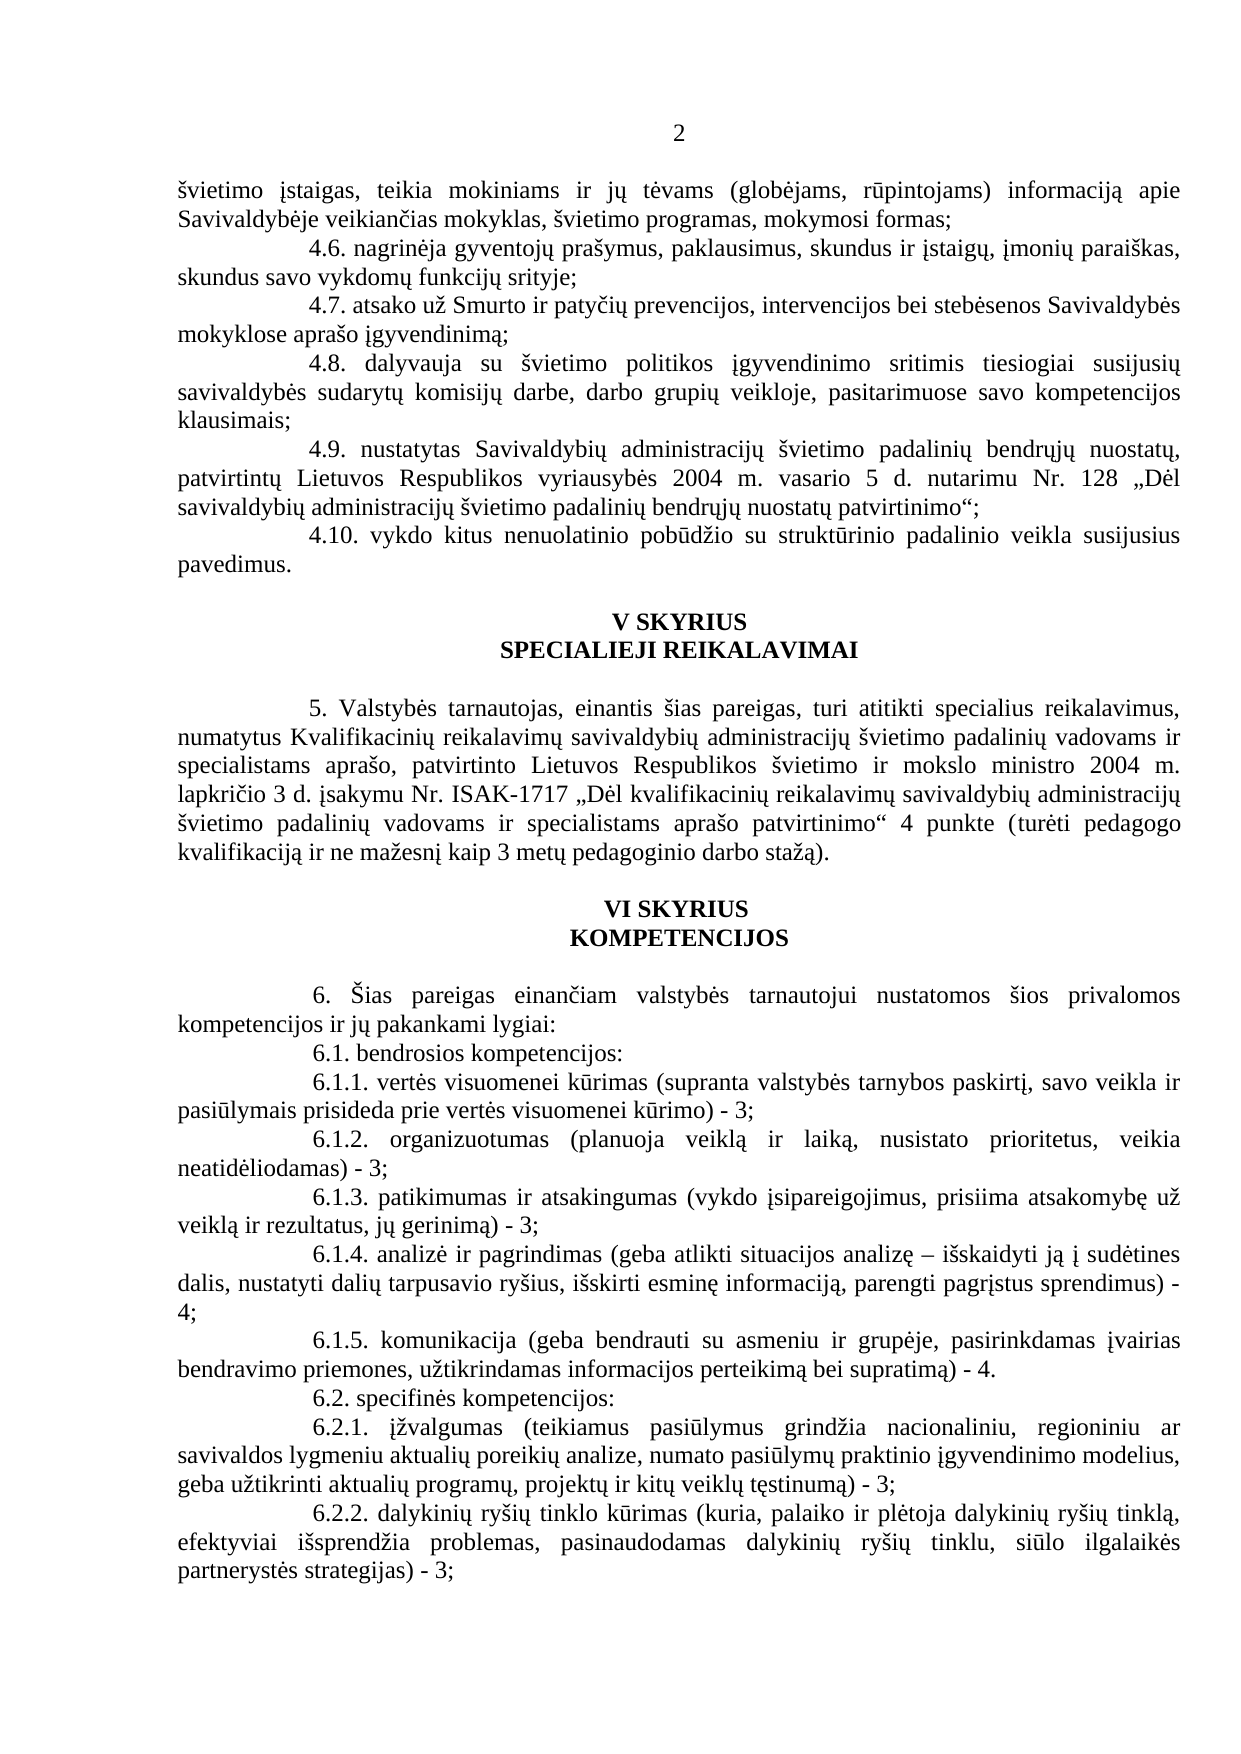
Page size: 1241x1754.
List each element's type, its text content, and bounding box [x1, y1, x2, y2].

text 5. Valstybės tarnautojas, einantis šias pareigas, turi atitikti specialius reikalavimus, numatytus Kvalifikacinių reikalavimų savivaldybių administracijų švietimo padalinių vadovams ir specialistams aprašo, patvirtinto Lietuvos Respublikos švietimo ir mokslo ministro 2004 m. lapkričio 3 d. įsakymu Nr. ISAK-1717 „Dėl kvalifikacinių reikalavimų savivaldybių administracijų švietimo padalinių vadovams ir specialistams aprašo patvirtinimo“ 4 punkte (turėti pedagogo kvalifikaciją ir ne mažesnį kaip 3 metų pedagoginio darbo stažą). [177, 693, 1181, 866]
text 4.6. nagrinėja gyventojų prašymus, paklausimus, skundus ir įstaigų, įmonių paraiškas, skundus savo vykdomų funkcijų srityje; [177, 233, 1181, 291]
text 4.9. nustatytas Savivaldybių administracijų švietimo padalinių bendrųjų nuostatų, patvirtintų Lietuvos Respublikos vyriausybės 2004 m. vasario 5 d. nutarimu Nr. 128 „Dėl savivaldybių administracijų švietimo padalinių bendrųjų nuostatų patvirtinimo“; [177, 434, 1181, 521]
text 6.1.5. komunikacija (geba bendrauti su asmeniu ir grupėje, pasirinkdamas įvairias bendravimo priemones, užtikrindamas informacijos perteikimą bei supratimą) - 4. [177, 1326, 1181, 1383]
text VI SKYRIUS [177, 894, 1181, 923]
text 6.1.1. vertės visuomenei kūrimas (supranta valstybės tarnybos paskirtį, savo veikla ir pasiūlymais prisideda prie vertės visuomenei kūrimo) - 3; [177, 1067, 1181, 1124]
text KOMPETENCIJOS [177, 923, 1181, 952]
text švietimo įstaigas, teikia mokiniams ir jų tėvams (globėjams, rūpintojams) informaciją apie Savivaldybėje veikiančias mokyklas, švietimo programas, mokymosi formas; [177, 176, 1181, 233]
text 4.8. dalyvauja su švietimo politikos įgyvendinimo sritimis tiesiogiai susijusių savivaldybės sudarytų komisijų darbe, darbo grupių veikloje, pasitarimuose savo kompetencijos klausimais; [177, 348, 1181, 434]
text 6.2.2. dalykinių ryšių tinklo kūrimas (kuria, palaiko ir plėtoja dalykinių ryšių tinklą, efektyviai išsprendžia problemas, pasinaudodamas dalykinių ryšių tinklu, siūlo ilgalaikės partnerystės strategijas) - 3; [177, 1498, 1181, 1584]
text 4.7. atsako už Smurto ir patyčių prevencijos, intervencijos bei stebėsenos Savivaldybės mokyklose aprašo įgyvendinimą; [177, 291, 1181, 348]
text SPECIALIEJI REIKALAVIMAI [177, 636, 1181, 664]
text 6.1.3. patikimumas ir atsakingumas (vykdo įsipareigojimus, prisiima atsakomybę už veiklą ir rezultatus, jų gerinimą) - 3; [177, 1182, 1181, 1239]
text 6.1.4. analizė ir pagrindimas (geba atlikti situacijos analizę – išskaidyti ją į sudėtines dalis, nustatyti dalių tarpusavio ryšius, išskirti esminę informaciją, parengti pagrįstus sprendimus) - 4; [177, 1239, 1181, 1326]
text V SKYRIUS [177, 607, 1181, 636]
text 6.1. bendrosios kompetencijos: [177, 1038, 1181, 1067]
text 6. Šias pareigas einančiam valstybės tarnautojui nustatomos šios privalomos kompetencijos ir jų pakankami lygiai: [177, 981, 1181, 1038]
text 6.2. specifinės kompetencijos: [177, 1383, 1181, 1412]
text 6.2.1. įžvalgumas (teikiamus pasiūlymus grindžia nacionaliniu, regioniniu ar savivaldos lygmeniu aktualių poreikių analize, numato pasiūlymų praktinio įgyvendinimo modelius, geba užtikrinti aktualių programų, projektų ir kitų veiklų tęstinumą) - 3; [177, 1412, 1181, 1498]
text 4.10. vykdo kitus nenuolatinio pobūdžio su struktūrinio padalinio veikla susijusius pavedimus. [177, 521, 1181, 578]
text 6.1.2. organizuotumas (planuoja veiklą ir laiką, nusistato prioritetus, veikia neatidėliodamas) - 3; [177, 1124, 1181, 1182]
